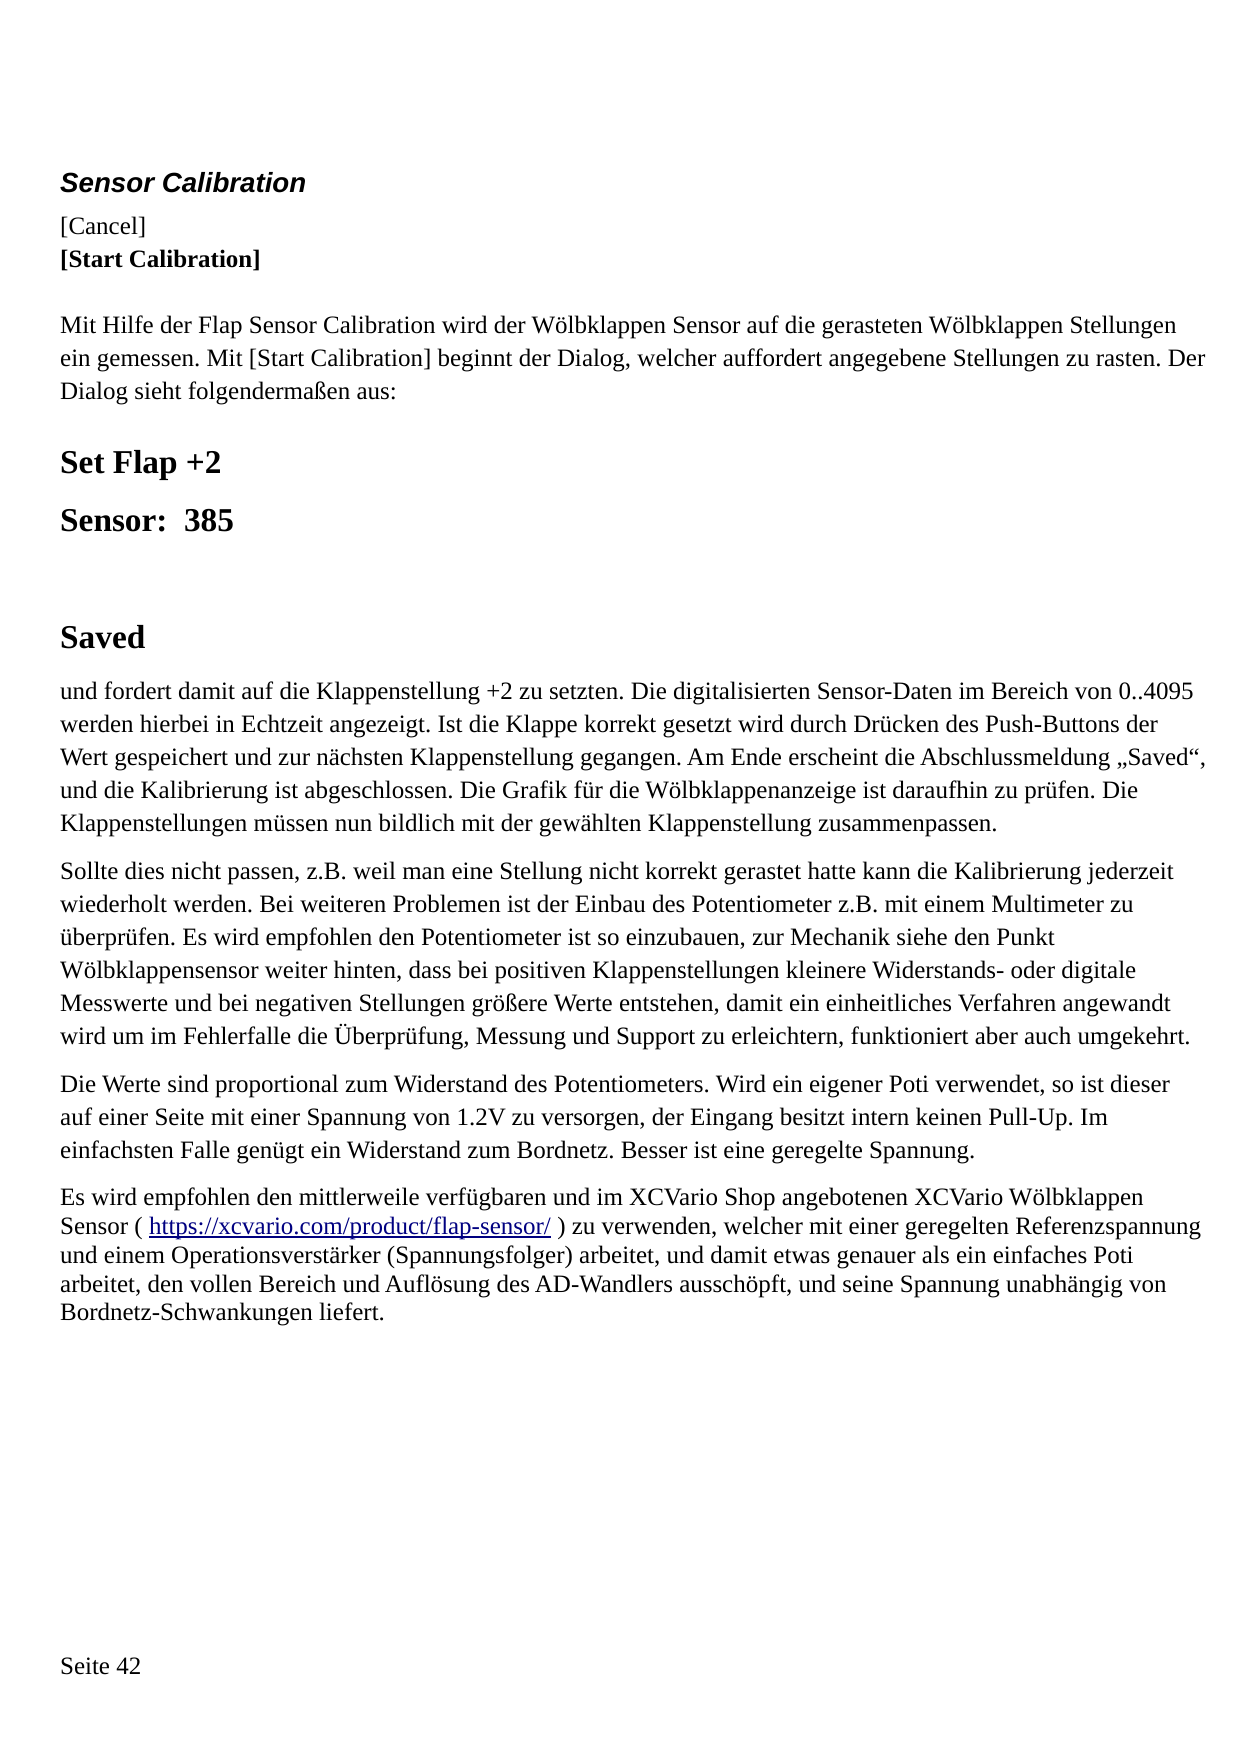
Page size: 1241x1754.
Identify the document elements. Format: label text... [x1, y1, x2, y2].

text Sollte dies nicht passen, z.B. weil man eine Stellung nicht korrekt gerastet hatte kann die Kalibrierung jederzeit wiederholt werden. Bei weiteren Problemen ist der Einbau des Potentiometer z.B. mit einem Multimeter zu überprüfen. Es wird empfohlen den Potentiometer ist so einzubauen, zur Mechanik siehe den Punkt Wölbklappensensor weiter hinten, dass bei positiven Klappenstellungen kleinere Widerstands- oder digitale Messwerte und bei negativen Stellungen größere Werte entstehen, damit ein einheitliches Verfahren angewandt wird um im Fehlerfalle die Überprüfung, Messung und Support zu erleichtern, funktioniert aber auch umgekehrt. [60, 856, 1207, 1050]
text [Cancel] [60, 211, 1207, 239]
subtitle Sensor Calibration [60, 166, 1207, 198]
text [Start Calibration] [60, 244, 1207, 272]
text Sensor: 385 [60, 501, 1207, 539]
text Die Werte sind proportional zum Widerstand des Potentiometers. Wird ein eigener Poti verwendet, so ist dieser auf einer Seite mit einer Spannung von 1.2V zu versorgen, der Eingang besitzt intern keinen Pull-Up. Im einfachsten Falle genügt ein Widerstand zum Bordnetz. Besser ist eine geregelte Spannung. [60, 1069, 1207, 1164]
text Saved [60, 618, 1207, 656]
text Set Flap +2 [60, 442, 1207, 480]
text Es wird empfohlen den mittlerweile verfügbaren und im XCVario Shop angebotenen XCVario Wölbklappen Sensor ( https://xcvario.com/product/flap-sensor/ ) zu verwenden, welcher mit einer geregelten Referenzspannung und einem Operationsverstärker (Spannungsfolger) arbeitet, und damit etwas genauer als ein einfaches Poti arbeitet, den vollen Bereich und Auflösung des AD-Wandlers ausschöpft, und seine Spannung unabhängig von Bordnetz-Schwankungen liefert. [60, 1182, 1207, 1326]
text Mit Hilfe der Flap Sensor Calibration wird der Wölbklappen Sensor auf die gerasteten Wölbklappen Stellungen ein gemessen. Mit [Start Calibration] beginnt der Dialog, welcher auffordert angegebene Stellungen zu rasten. Der Dialog sieht folgendermaßen aus: [60, 310, 1207, 404]
text und fordert damit auf die Klappenstellung +2 zu setzten. Die digitalisierten Sensor-Daten im Bereich von 0..4095 werden hierbei in Echtzeit angezeigt. Ist die Klappe korrekt gesetzt wird durch Drücken des Push-Buttons der Wert gespeichert und zur nächsten Klappenstellung gegangen. Am Ende erscheint die Abschlussmeldung „Saved“, und die Kalibrierung ist abgeschlossen. Die Grafik für die Wölbklappenanzeige ist daraufhin zu prüfen. Die Klappenstellungen müssen nun bildlich mit der gewählten Klappenstellung zusammenpassen. [60, 676, 1207, 837]
